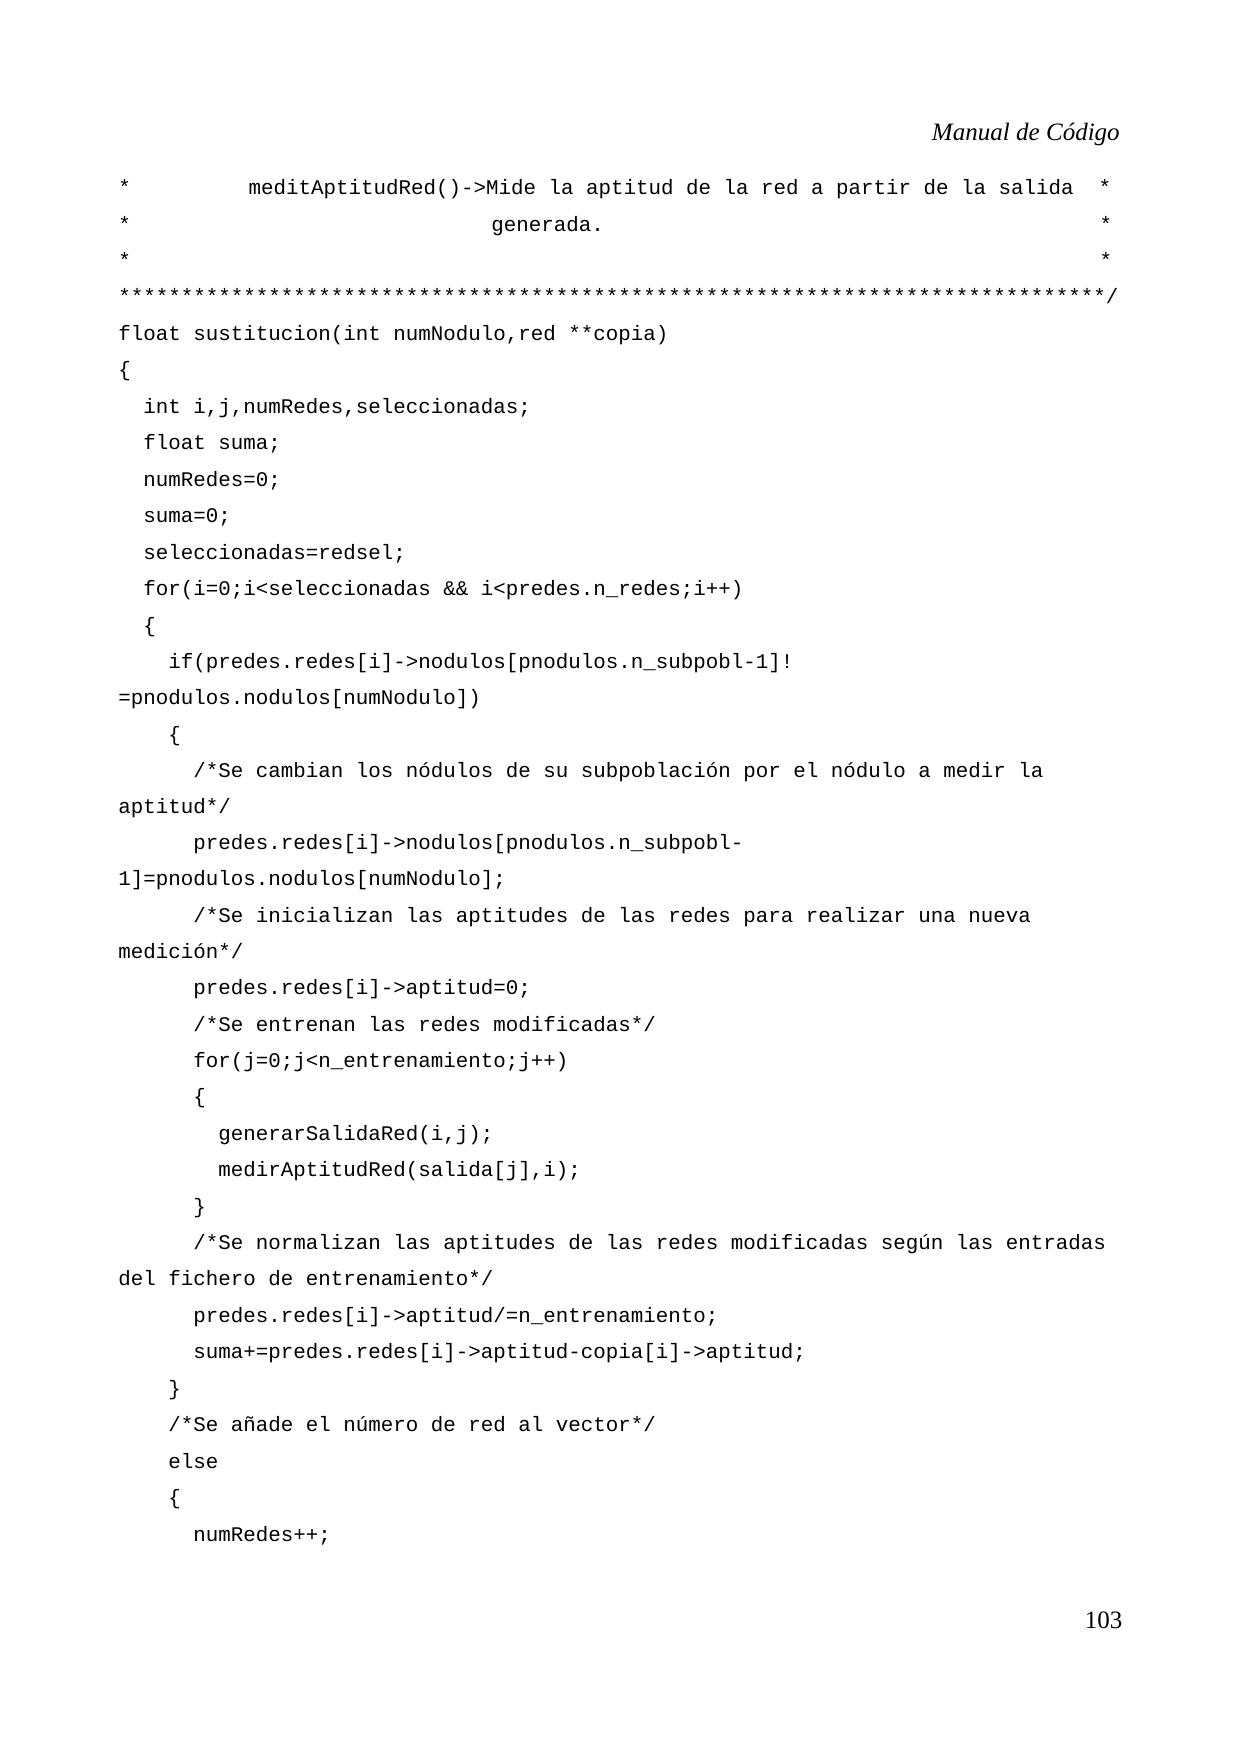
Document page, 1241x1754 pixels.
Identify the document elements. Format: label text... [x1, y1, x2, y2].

text float suma; [118, 432, 1122, 456]
text for(j=0;j<n_entrenamiento;j++) [118, 1050, 1122, 1074]
text if(predes.redes[i]->nodulos[pnodulos.n_subpobl-1]!=pnodulos.nodulos[numNodulo]) [118, 651, 1122, 711]
text predes.redes[i]->aptitud=0; [118, 977, 1122, 1001]
text suma=0; [118, 505, 1122, 529]
text float sustitucion(int numNodulo,red **copia) [118, 323, 1122, 347]
text *******************************************************************************/ [118, 286, 1122, 310]
text seleccionadas=redsel; [118, 542, 1122, 566]
text /*Se añade el número de red al vector*/ [118, 1414, 1122, 1438]
text int i,j,numRedes,seleccionadas; [118, 396, 1122, 420]
text { [118, 359, 1122, 383]
text numRedes=0; [118, 469, 1122, 493]
text { [118, 1487, 1122, 1511]
text } [118, 1196, 1122, 1220]
text { [118, 1086, 1122, 1110]
text { [118, 614, 1122, 638]
text medirAptitudRed(salida[j],i); [118, 1159, 1122, 1183]
text for(i=0;i<seleccionadas && i<predes.n_redes;i++) [118, 578, 1122, 602]
text else [118, 1451, 1122, 1474]
text /*Se cambian los nódulos de su subpoblación por el nódulo a medir la aptitud*/ [118, 760, 1122, 820]
text predes.redes[i]->nodulos[pnodulos.n_subpobl-1]=pnodulos.nodulos[numNodulo]; [118, 832, 1122, 892]
text } [118, 1378, 1122, 1402]
text numRedes++; [118, 1523, 1122, 1547]
text /*Se normalizan las aptitudes de las redes modificadas según las entradas del fichero de entrenamiento*/ [118, 1232, 1122, 1292]
text /*Se entrenan las redes modificadas*/ [118, 1013, 1122, 1037]
text generarSalidaRed(i,j); [118, 1123, 1122, 1147]
text * generada. * [118, 213, 1122, 237]
text * meditAptitudRed()->Mide la aptitud de la red a partir de la salida * [118, 177, 1122, 201]
text { [118, 723, 1122, 747]
text predes.redes[i]->aptitud/=n_entrenamiento; [118, 1305, 1122, 1329]
text * * [118, 250, 1122, 274]
text /*Se inicializan las aptitudes de las redes para realizar una nueva medición*/ [118, 905, 1122, 964]
text suma+=predes.redes[i]->aptitud-copia[i]->aptitud; [118, 1341, 1122, 1365]
